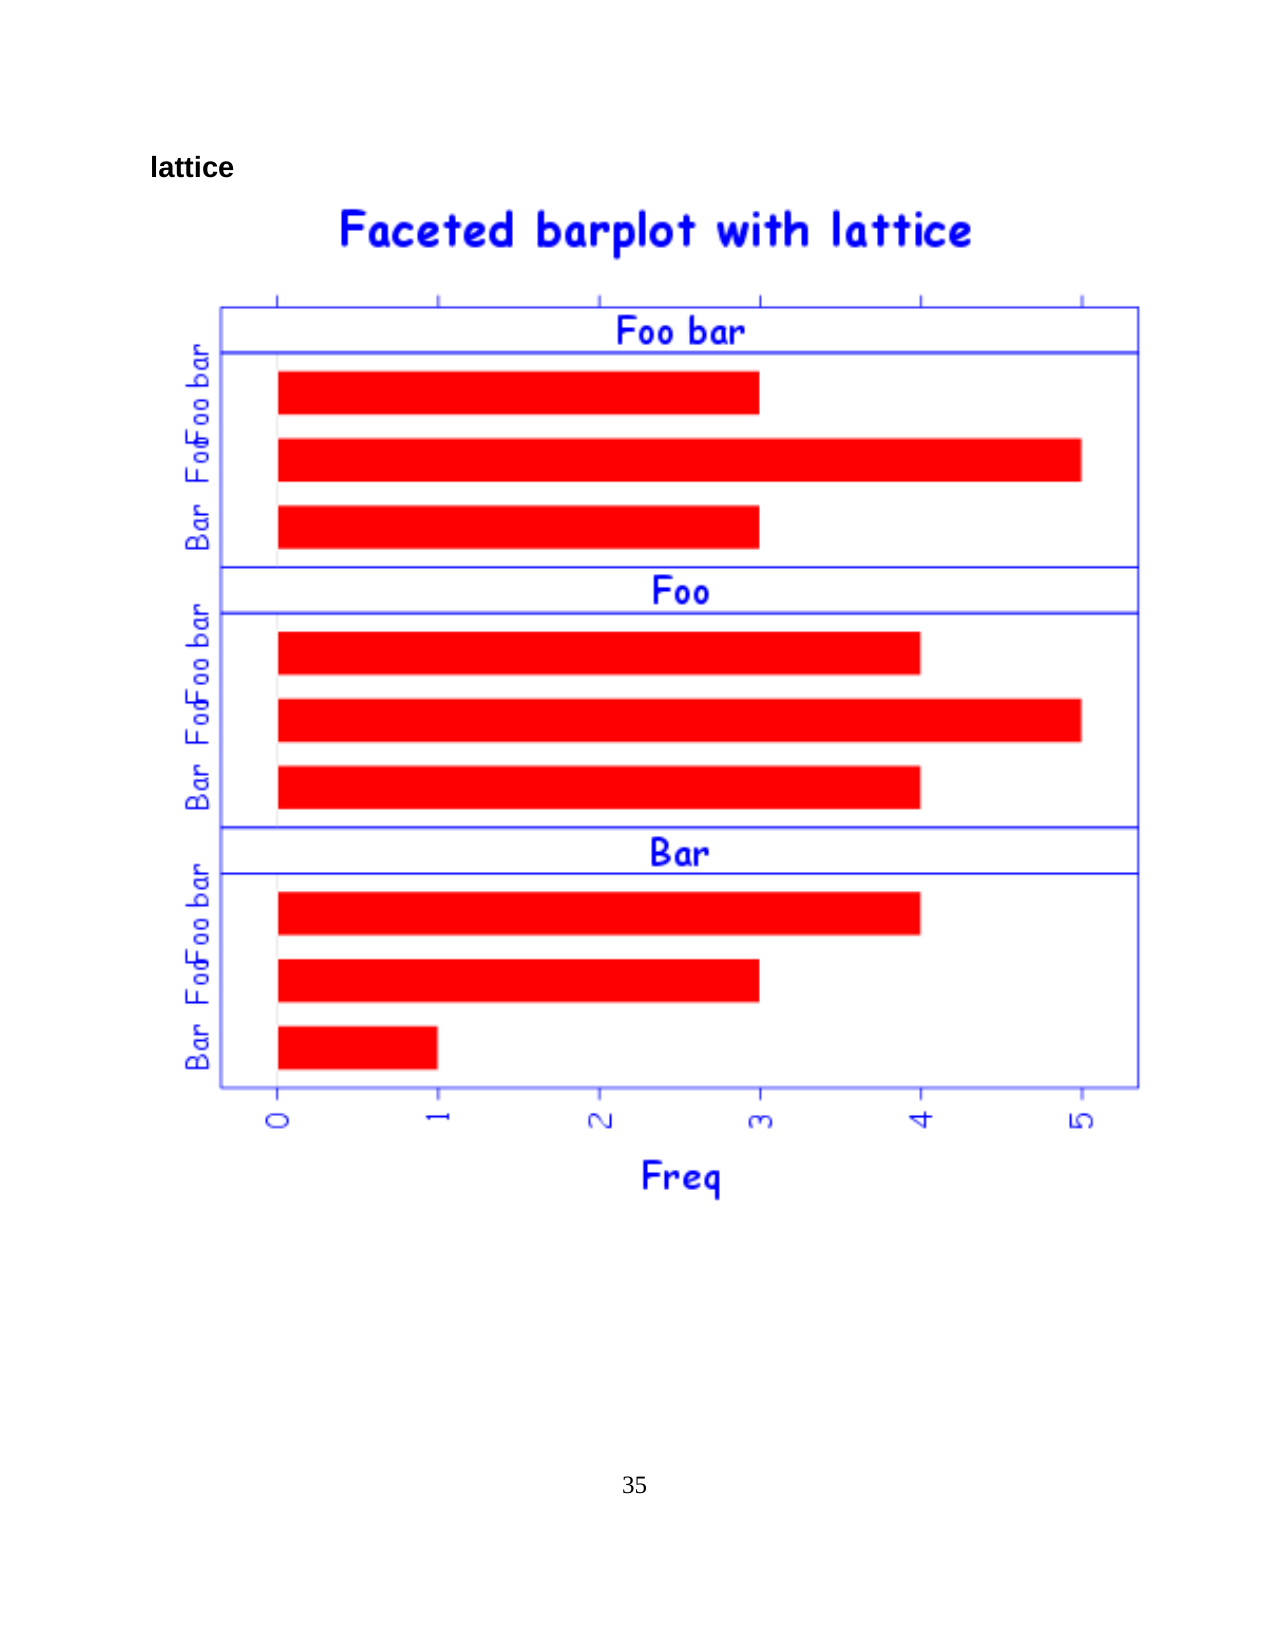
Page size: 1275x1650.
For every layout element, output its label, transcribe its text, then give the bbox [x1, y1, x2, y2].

subtitle lattice [150, 150, 1125, 183]
picture [150, 196, 1163, 1209]
